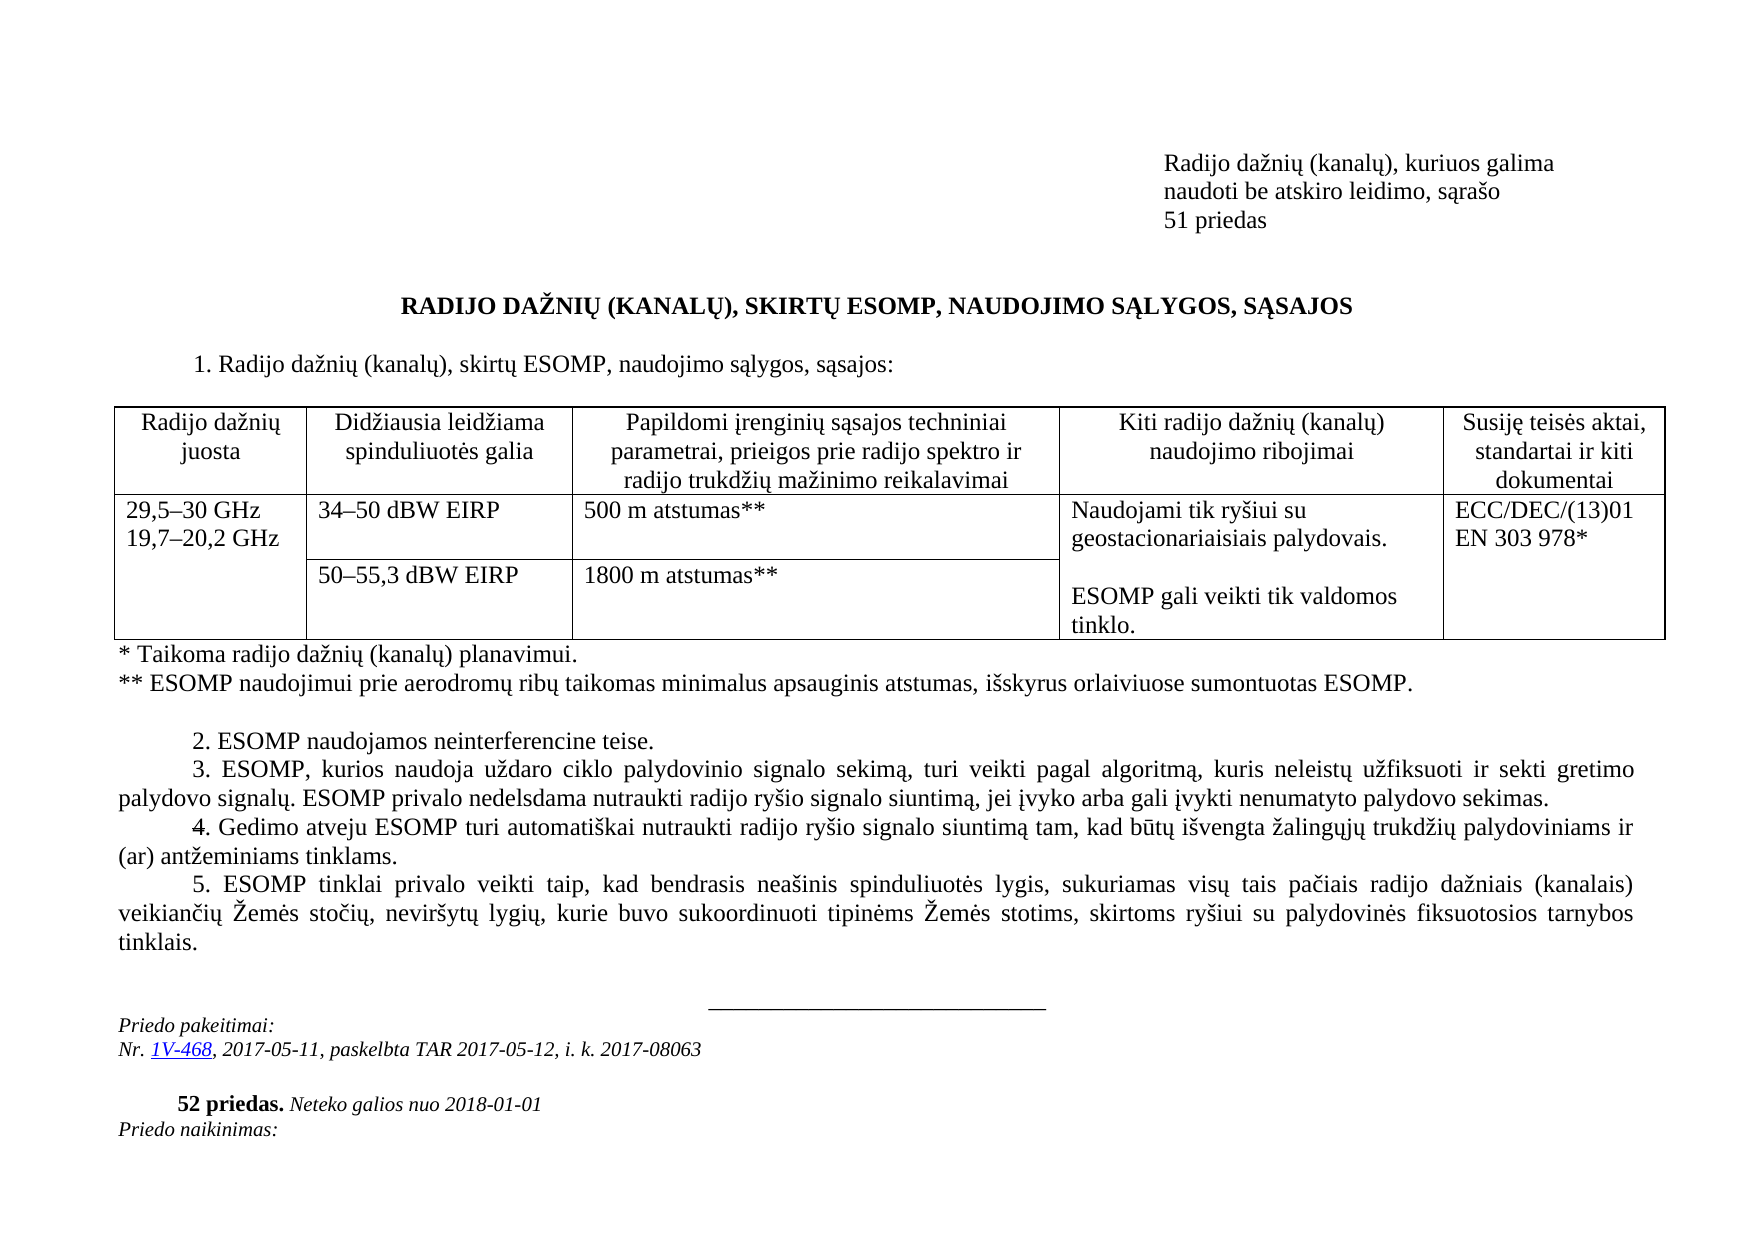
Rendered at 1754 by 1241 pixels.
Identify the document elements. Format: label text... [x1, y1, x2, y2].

text ___________________________ [118, 984, 1636, 1013]
text naudoti be atskiro leidimo, sąrašo [118, 176, 1636, 205]
table_header Papildomi įrenginių sąsajos techniniai parametrai, prieigos prie radijo spektro ir radijo trukdžių mažinimo reikalavimai [573, 408, 1059, 494]
text 1. Radijo dažnių (kanalų), skirtų ESOMP, naudojimo sąlygos, sąsajos: [118, 349, 1636, 378]
text 52 priedas. Neteko galios nuo 2018-01-01 [118, 1090, 1636, 1116]
text 3. ESOMP, kurios naudoja uždaro ciklo palydovinio signalo sekimą, turi veikti pagal algoritmą, kuris neleistų užfiksuoti ir sekti gretimo palydovo signalų. ESOMP privalo nedelsdama nutraukti radijo ryšio signalo siuntimą, jei įvyko arba gali įvykti nenumatyto palydovo sekimas. [118, 754, 1636, 812]
text * Taikoma radijo dažnių (kanalų) planavimui. [118, 640, 1636, 668]
table_cell 50–55,3 dBW EIRP [307, 560, 572, 638]
table_cell 34–50 dBW EIRP [307, 495, 572, 559]
table_header Didžiausia leidžiama spinduliuotės galia [307, 408, 572, 494]
text Radijo dažnių (kanalų), kuriuos galima [118, 148, 1636, 176]
table_cell 1800 m atstumas** [573, 560, 1059, 638]
text 5. ESOMP tinklai privalo veikti taip, kad bendrasis neašinis spinduliuotės lygis, sukuriamas visų tais pačiais radijo dažniais (kanalais) veikiančių Žemės stočių, neviršytų lygių, kurie buvo sukoordinuoti tipinėms Žemės stotims, skirtoms ryšiui su palydovinės fiksuotosios tarnybos tinklais. [118, 869, 1636, 956]
table_header Kiti radijo dažnių (kanalų) naudojimo ribojimai [1060, 408, 1443, 494]
text 2. ESOMP naudojamos neinterferencine teise. [118, 726, 1636, 754]
table_cell 500 m atstumas** [573, 495, 1059, 559]
text Nr. 1V-468, 2017-05-11, paskelbta TAR 2017-05-12, i. k. 2017-08063 [118, 1037, 1636, 1061]
text 4. Gedimo atveju ESOMP turi automatiškai nutraukti radijo ryšio signalo siuntimą tam, kad būtų išvengta žalingųjų trukdžių palydoviniams ir (ar) antžeminiams tinklams. [118, 812, 1636, 869]
table_header Susiję teisės aktai, standartai ir kiti dokumentai [1444, 408, 1664, 494]
text ** ESOMP naudojimui prie aerodromų ribų taikomas minimalus apsauginis atstumas, išskyrus orlaiviuose sumontuotas ESOMP. [118, 668, 1636, 697]
text Priedo pakeitimai: [118, 1013, 1636, 1037]
table_header Radijo dažnių juosta [115, 408, 306, 494]
table_cell 29,5–30 GHz 19,7–20,2 GHz [115, 495, 306, 638]
text RADIJO DAŽNIŲ (KANALŲ), SKIRTŲ ESOMP, NAUDOJIMO SĄLYGOS, SĄSAJOS [118, 291, 1636, 320]
table_cell Naudojami tik ryšiui su geostacionariaisiais palydovais. ESOMP gali veikti tik valdomos tinklo. [1060, 495, 1443, 638]
text Priedo naikinimas: [118, 1116, 1636, 1141]
table_cell ECC/DEC/(13)01 EN 303 978* [1444, 495, 1664, 638]
text 51 priedas [118, 205, 1636, 234]
